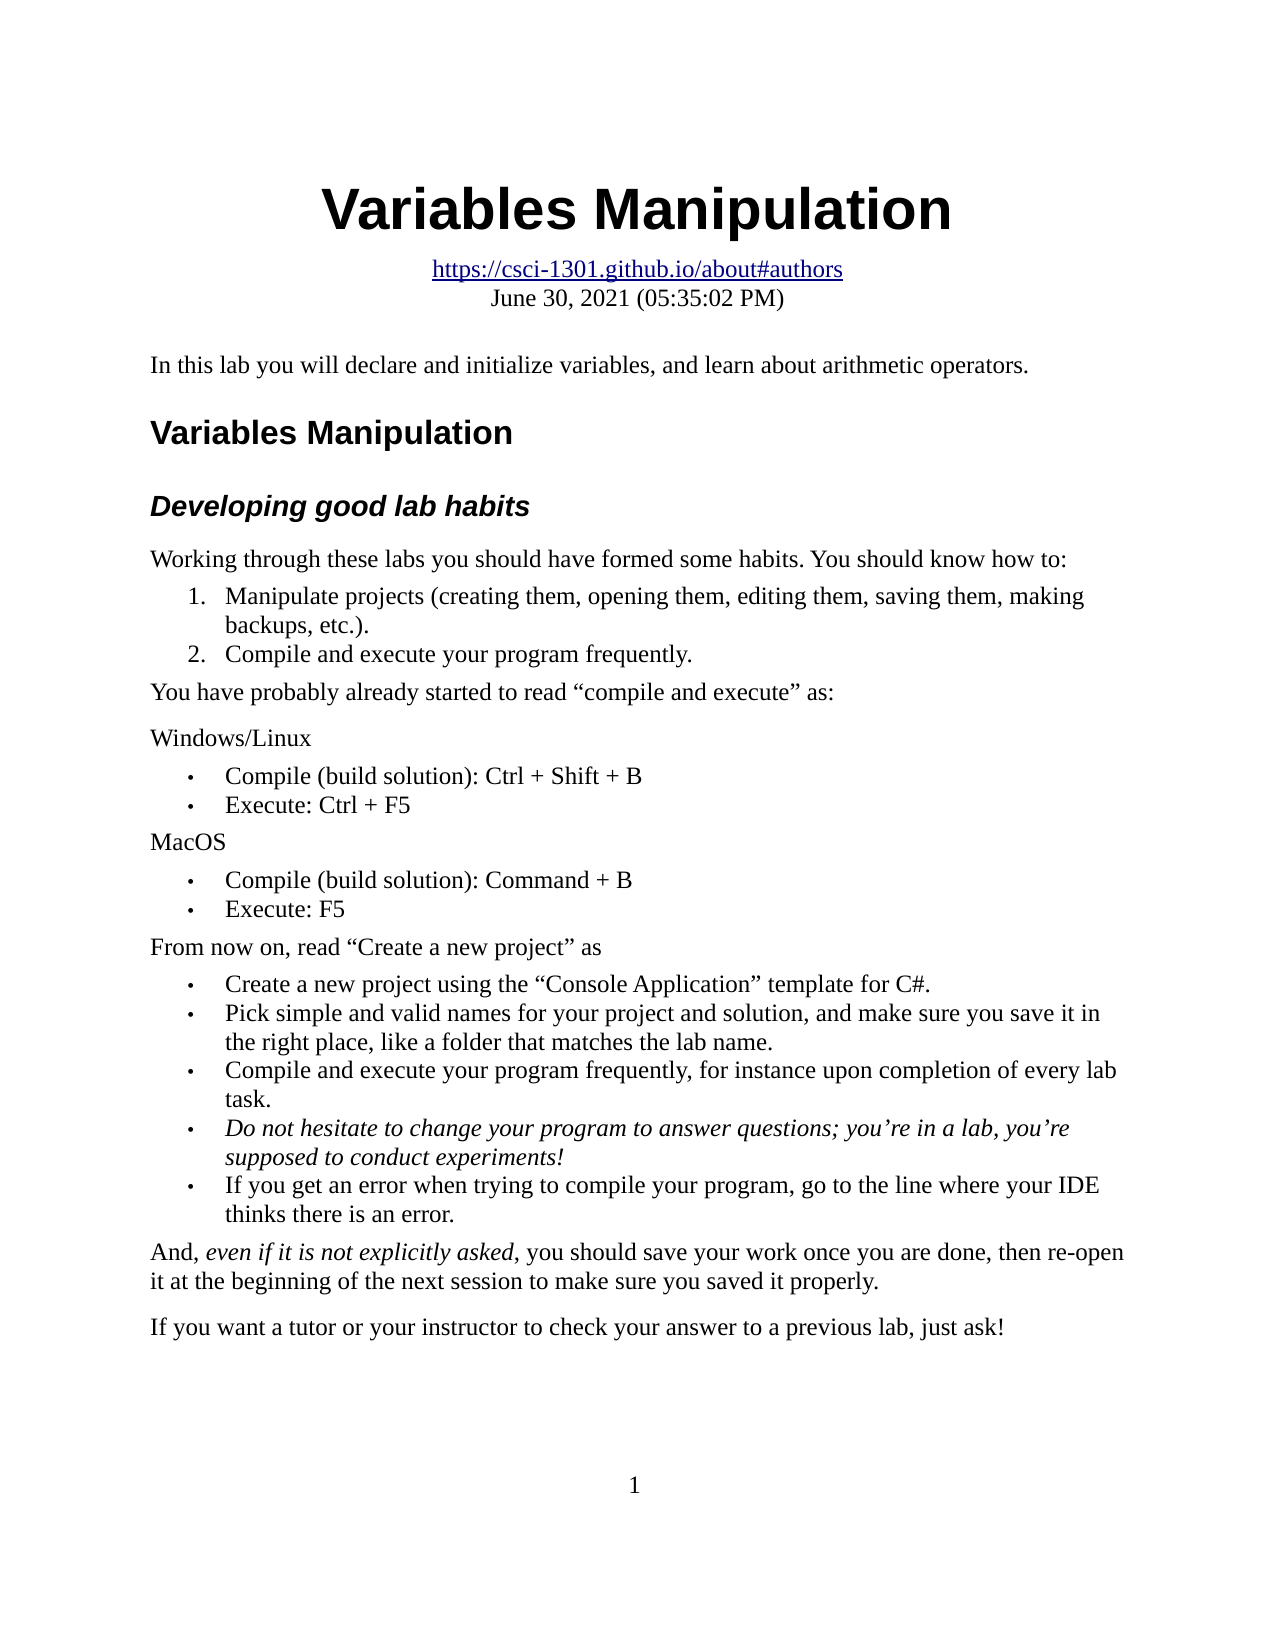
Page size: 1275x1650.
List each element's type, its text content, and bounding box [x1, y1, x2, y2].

list Pick simple and valid names for your project and solution, and make sure you save it in the right place, like a folder that matches the lab name. [187, 998, 1125, 1056]
subtitle Variables Manipulation [150, 412, 1125, 451]
text Windows/Linux [150, 723, 1125, 752]
list Execute: F5 [187, 894, 1125, 923]
text From now on, read “Create a new project” as [150, 932, 1125, 960]
subtitle Developing good lab habits [150, 489, 1125, 522]
list Do not hesitate to change your program to answer questions; you’re in a lab, you’re supposed to conduct experiments! [187, 1113, 1125, 1171]
list Create a new project using the “Console Application” template for C#. [187, 969, 1125, 998]
text June 30, 2021 (05:35:02 PM) [150, 283, 1125, 312]
text In this lab you will declare and initialize variables, and learn about arithmetic operators. [150, 350, 1125, 378]
text If you want a tutor or your instructor to check your answer to a previous lab, just ask! [150, 1312, 1125, 1341]
list If you get an error when trying to compile your program, go to the line where your IDE thinks there is an error. [187, 1171, 1125, 1228]
list Compile (build solution): Ctrl + Shift + B [187, 761, 1125, 790]
list Manipulate projects (creating them, opening them, editing them, saving them, making backups, etc.). [187, 581, 1125, 639]
text And, even if it is not explicitly asked, you should save your work once you are done, then re-open it at the beginning of the next session to make sure you saved it properly. [150, 1237, 1125, 1294]
text Working through these labs you should have formed some habits. You should know how to: [150, 544, 1125, 572]
text MacOS [150, 827, 1125, 856]
text https://csci-1301.github.io/about#authors [150, 254, 1125, 283]
list Execute: Ctrl + F5 [187, 790, 1125, 818]
text You have probably already started to read “compile and execute” as: [150, 677, 1125, 705]
list Compile and execute your program frequently, for instance upon completion of every lab task. [187, 1056, 1125, 1113]
title Variables Manipulation [150, 175, 1125, 242]
list Compile (build solution): Command + B [187, 865, 1125, 894]
list Compile and execute your program frequently. [187, 639, 1125, 668]
